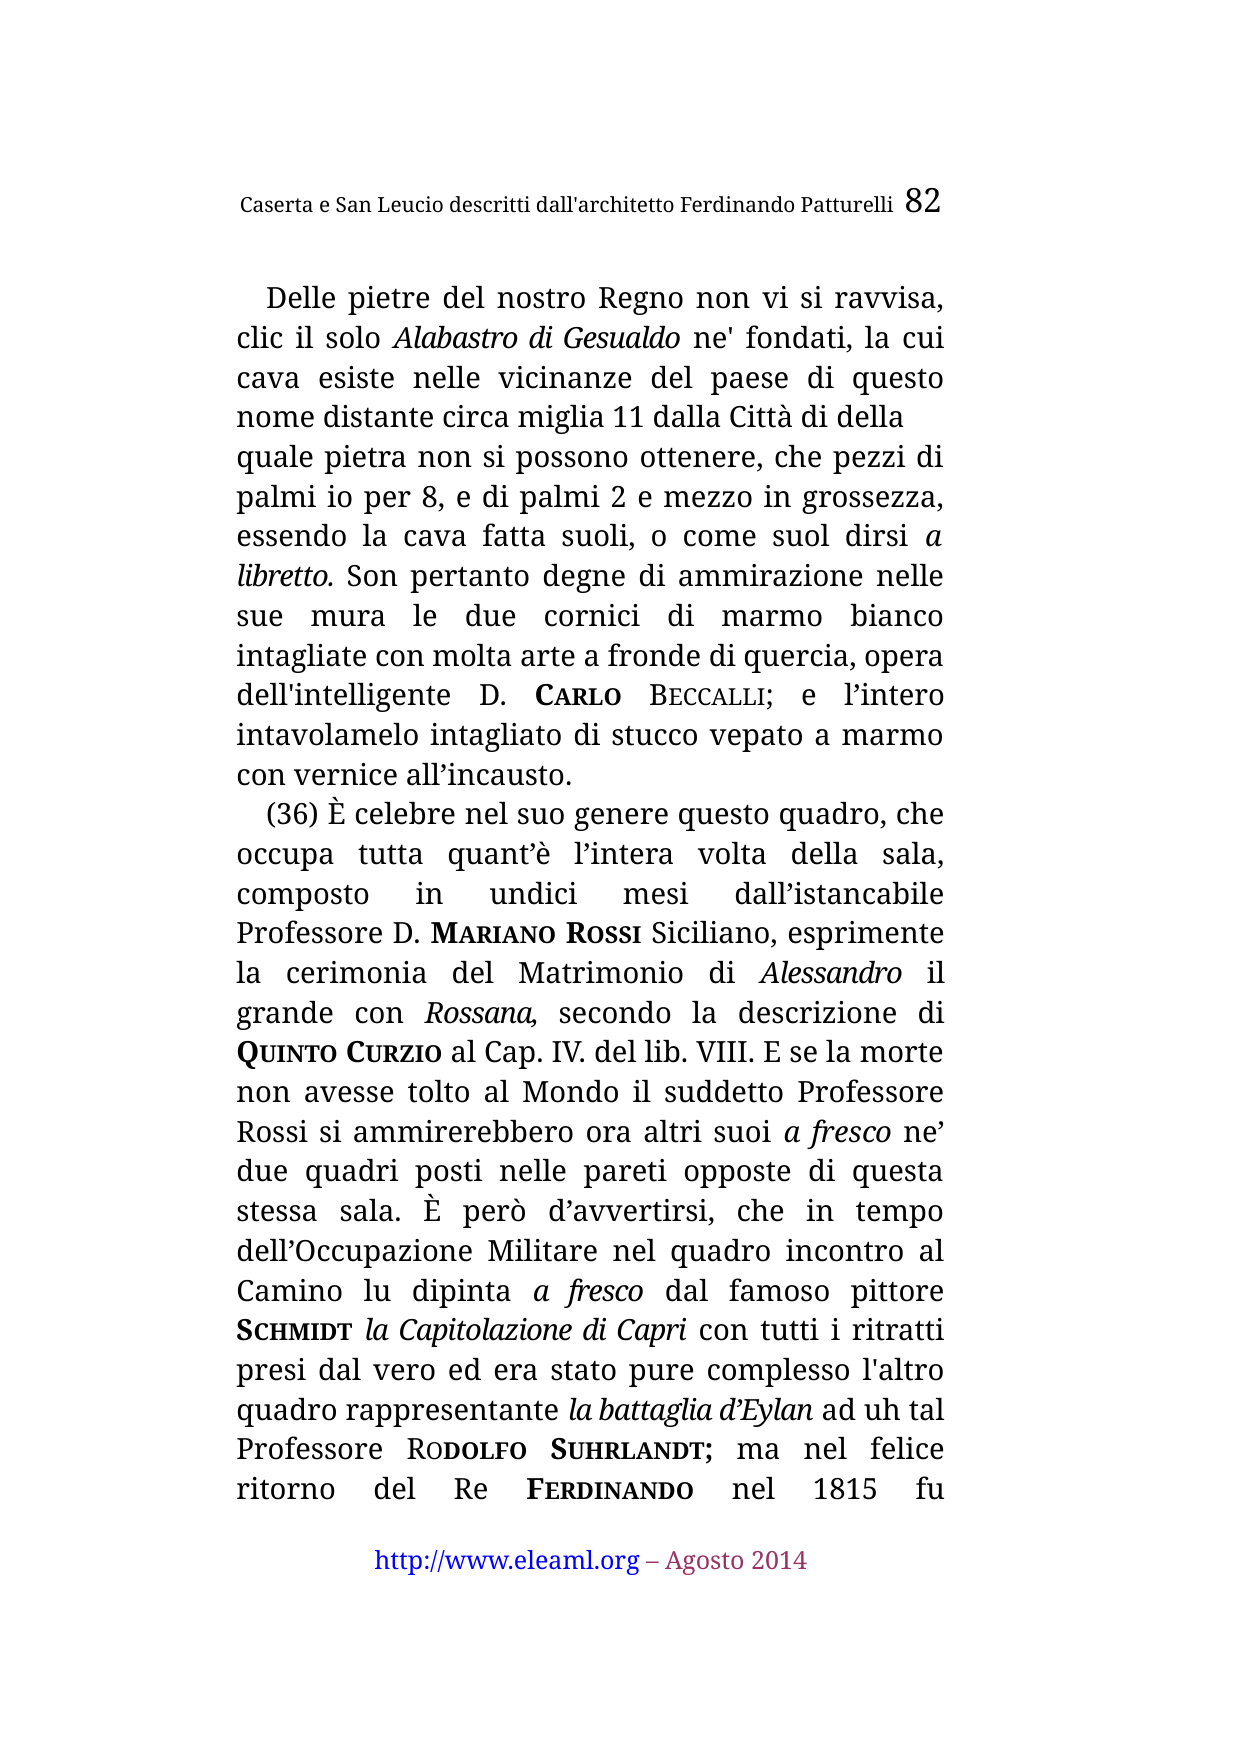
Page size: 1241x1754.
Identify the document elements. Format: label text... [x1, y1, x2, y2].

text (36) È celebre nel suo genere questo quadro, che occupa tutta quant’è l’intera volta della sala, composto in undici mesi dall’istancabile Professore D. Mariano Rossi Siciliano, esprimente la cerimonia del Matrimonio di Alessandro il grande con Rossana, secondo la descrizione di Quinto Curzio al Cap. IV. del lib. VIII. E se la morte non avesse tolto al Mondo il suddetto Professore Rossi si ammirerebbero ora altri suoi a fresco ne’ due quadri posti nelle pareti opposte di questa stessa sala. È però d’avvertirsi, che in tempo dell’Occupazione Militare nel quadro incontro al Camino lu dipinta a fresco dal famoso pittore Schmidt la Capitolazione di Capri con tutti i ritratti presi dal vero ed era stato pure complesso l'altro quadro rappresentante la battaglia d’Eylan ad uh tal Professore Rodolfo Suhrlandt; ma nel felice ritorno del Re Ferdinando nel 1815 fu [236, 793, 945, 1508]
text Delle pietre del nostro Regno non vi si ravvisa, clic il solo Alabastro di Gesualdo ne' fondati, la cui cava esiste nelle vicinanze del paese di questo nome distante circa miglia 11 dalla Città di della quale pietra non si possono ottenere, che pezzi di palmi io per 8, e di palmi 2 e mezzo in grossezza, essendo la cava fatta suoli, o come suol dirsi a libretto. Son pertanto degne di ammirazione nelle sue mura le due cornici di marmo bianco intagliate con molta arte a fronde di quercia, opera dell'intelligente D. Carlo Beccalli; e l’intero intavolamelo intagliato di stucco vepato a marmo con vernice all’incausto. [236, 278, 945, 793]
